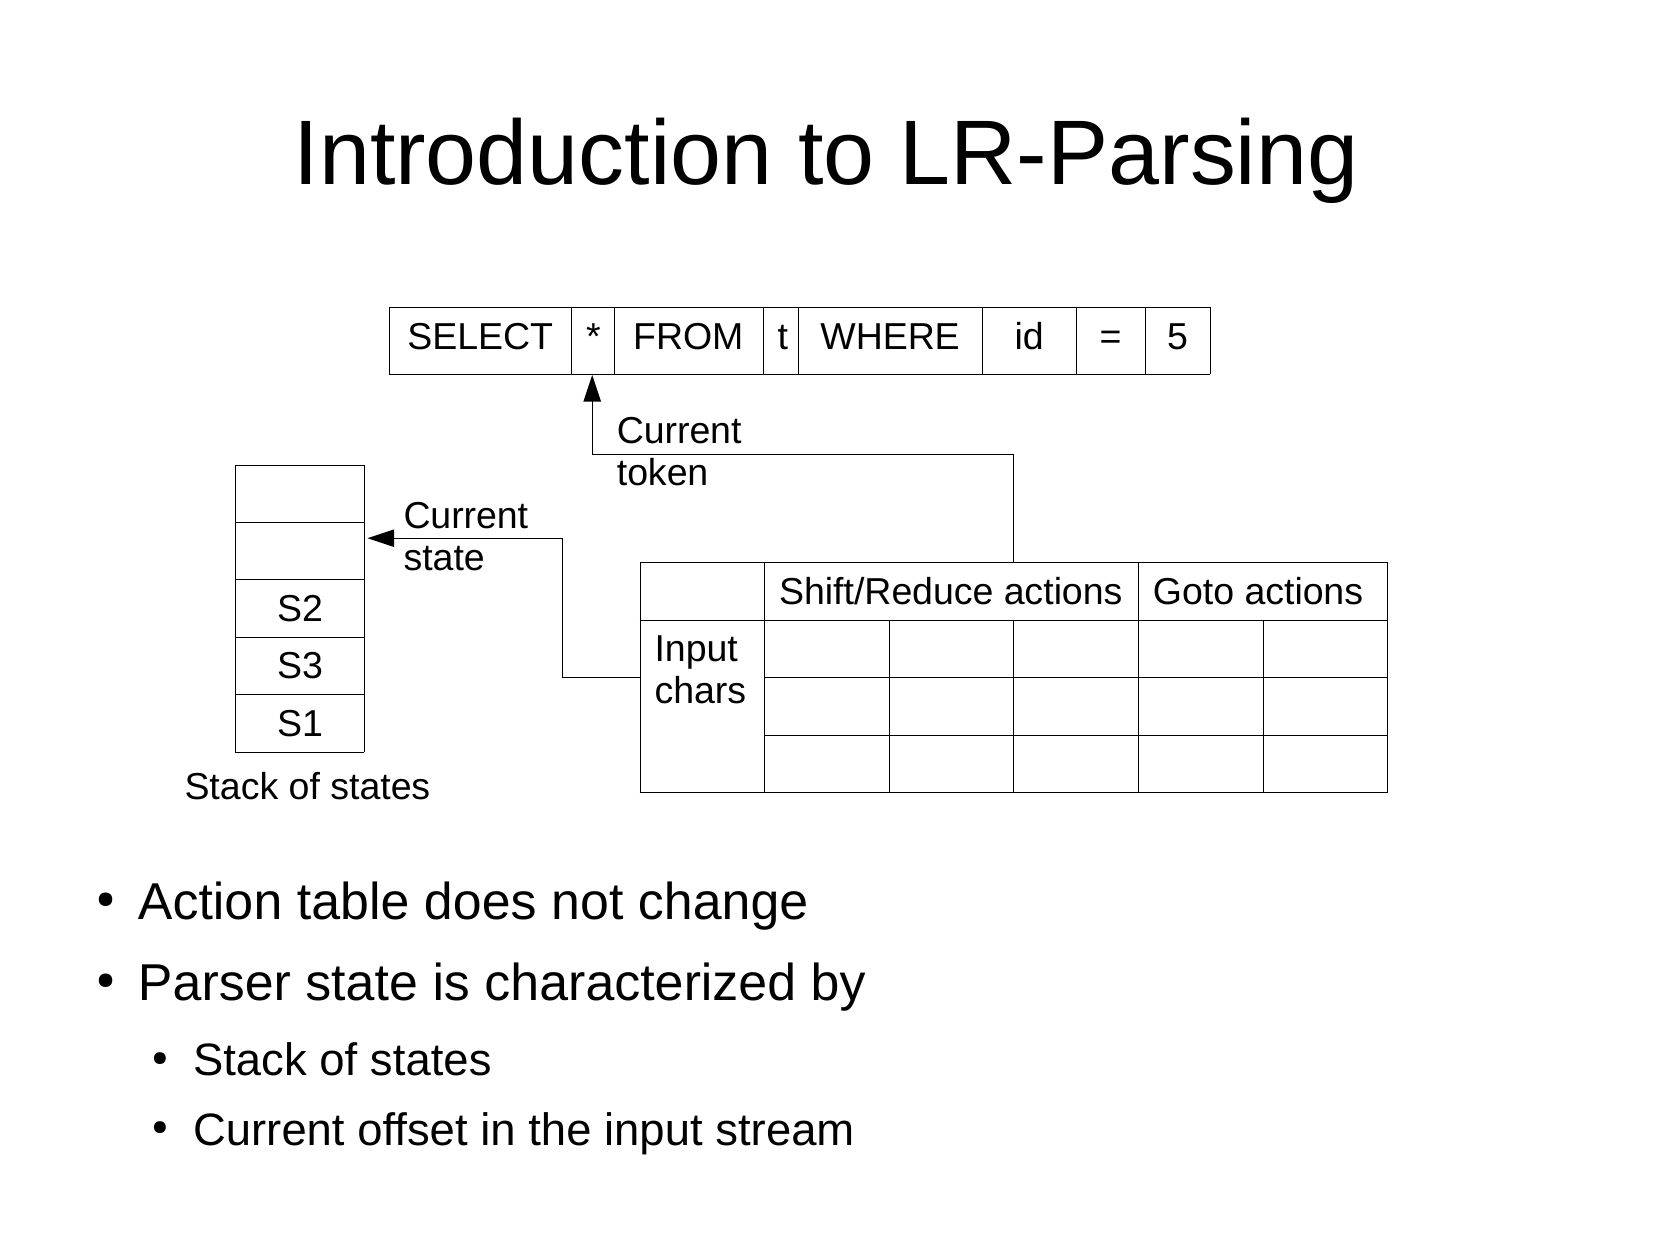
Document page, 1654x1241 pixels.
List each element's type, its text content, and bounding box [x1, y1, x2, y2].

table_cell [1014, 678, 1138, 735]
text_box Stack of states [169, 757, 470, 815]
table_cell [765, 736, 889, 792]
table_cell [765, 621, 889, 677]
table_header id [983, 308, 1076, 374]
table_header FROM [615, 308, 763, 374]
table_header 5 [1146, 308, 1210, 374]
table_cell [1264, 736, 1387, 792]
table_cell S2 [236, 580, 364, 637]
table_cell [1264, 678, 1387, 735]
table_cell S1 [236, 695, 364, 752]
table_cell [1014, 621, 1138, 677]
table_cell [765, 678, 889, 735]
text_box Current token [602, 402, 764, 501]
table_header WHERE [799, 308, 982, 374]
table_cell [890, 678, 1013, 735]
table_cell [1139, 736, 1263, 792]
table_cell [1139, 678, 1263, 735]
table_header [236, 466, 364, 522]
table_cell [236, 523, 364, 579]
table_cell Input chars [641, 621, 764, 792]
table_header Goto actions [1139, 563, 1387, 620]
title Introduction to LR-Parsing [82, 49, 1571, 257]
table_header = [1077, 308, 1145, 374]
table_cell [1014, 736, 1138, 792]
list Action table does not change Parser state is characterized by Stack of states Current offset in the input stream [82, 872, 1571, 1156]
table_header [641, 563, 764, 620]
table_header Shift/Reduce actions [765, 563, 1138, 620]
table_cell [1139, 621, 1263, 677]
table_header * [572, 308, 614, 374]
text_box Current state [388, 487, 551, 587]
table_header t [764, 308, 798, 374]
table_cell [890, 736, 1013, 792]
table_cell [890, 621, 1013, 677]
table_cell S3 [236, 638, 364, 694]
table_cell [1264, 621, 1387, 677]
table_header SELECT [390, 308, 571, 374]
